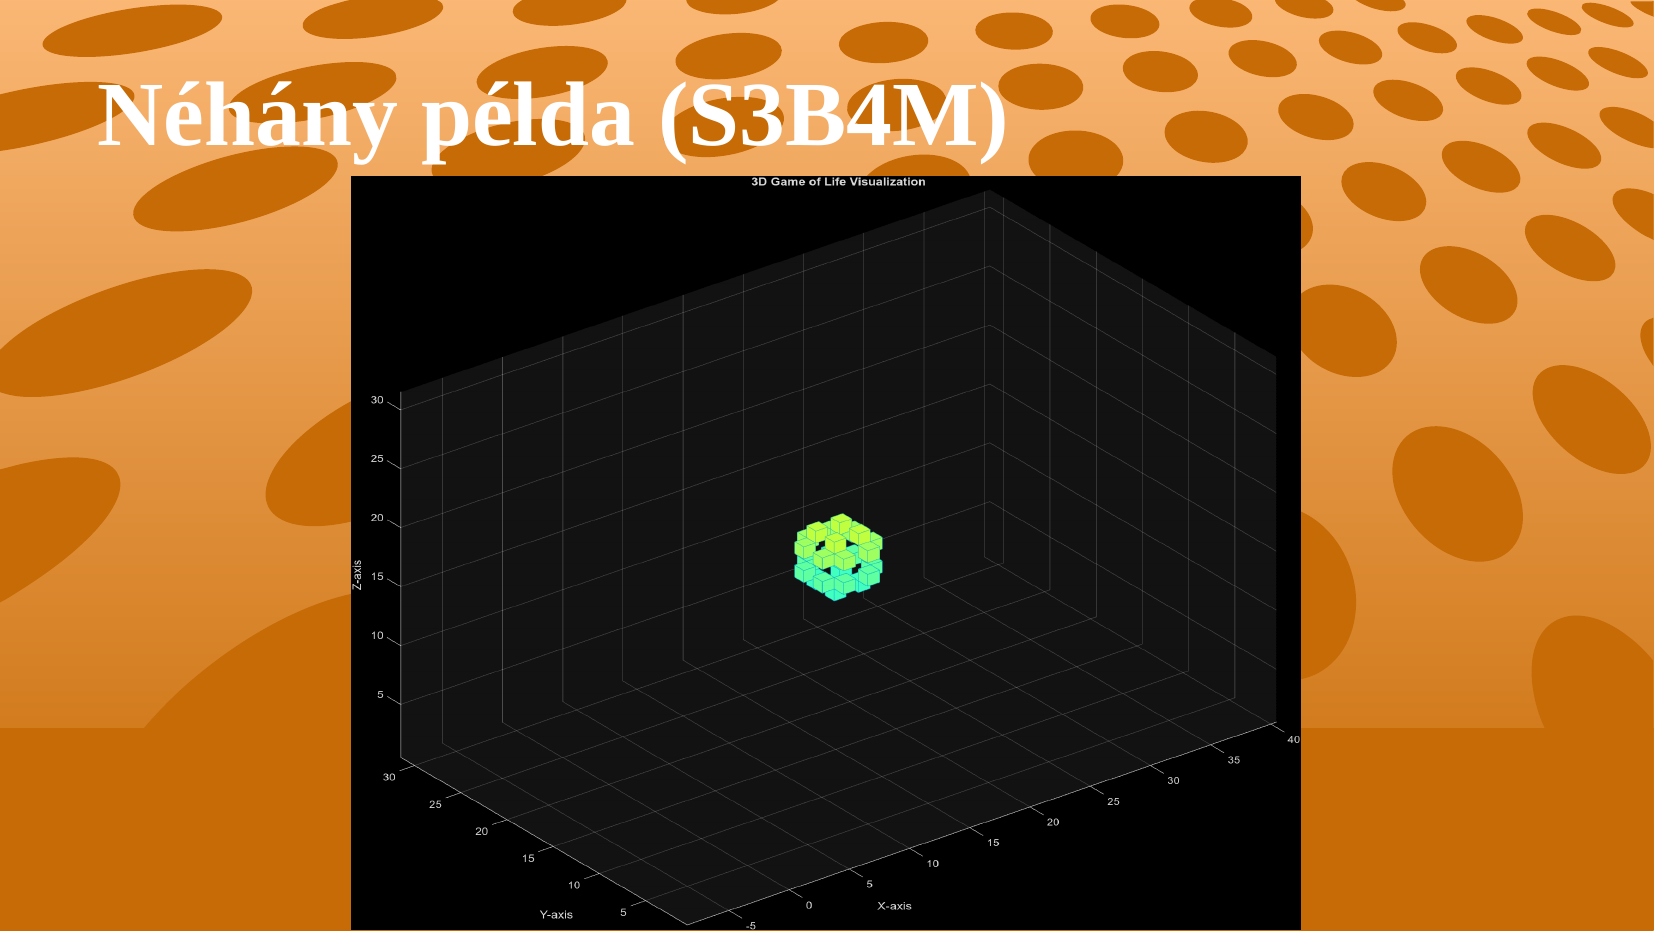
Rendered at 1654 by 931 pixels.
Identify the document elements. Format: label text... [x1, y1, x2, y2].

title Néhány példa (S3B4M) [82, 52, 1571, 178]
picture [0, 176, 1654, 931]
